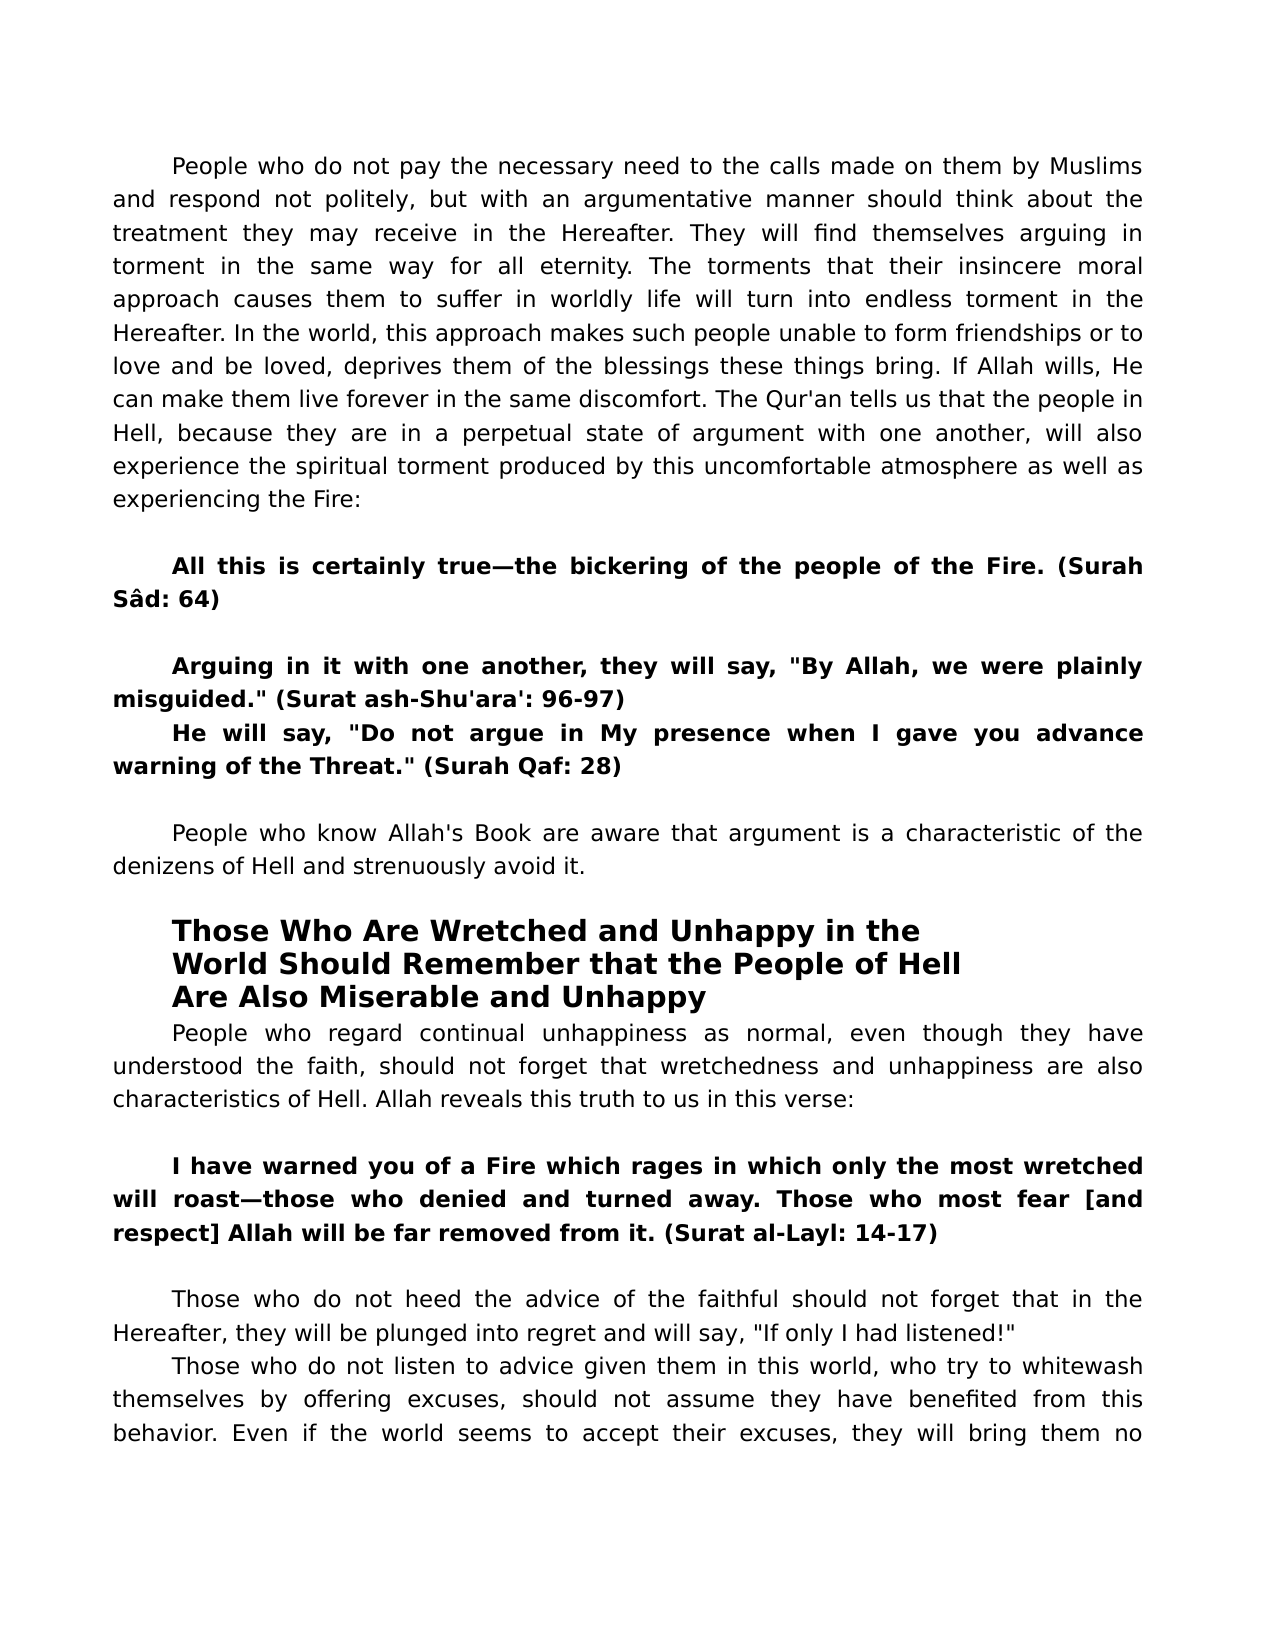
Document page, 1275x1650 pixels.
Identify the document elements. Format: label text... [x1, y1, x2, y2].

text People who know Allah's Book are aware that argument is a characteristic of the denizens of Hell and strenuously avoid it. [112, 814, 1145, 881]
text Those Who Are Wretched and Unhappy in the [112, 914, 1145, 948]
text Are Also Miserable and Unhappy [112, 981, 1145, 1014]
text World Should Remember that the People of Hell [112, 948, 1145, 981]
text People who regard continual unhappiness as normal, even though they have understood the faith, should not forget that wretchedness and unhappiness are also characteristics of Hell. Allah reveals this truth to us in this verse: [112, 1014, 1145, 1114]
text All this is certainly true—the bickering of the people of the Fire. (Surah Sâd: 64) [112, 548, 1145, 614]
text I have warned you of a Fire which rages in which only the most wretched will roast—those who denied and turned away. Those who most fear [and respect] Allah will be far removed from it. (Surat al-Layl: 14-17) [112, 1148, 1145, 1248]
text People who do not pay the necessary need to the calls made on them by Muslims and respond not politely, but with an argumentative manner should think about the treatment they may receive in the Hereafter. They will find themselves arguing in torment in the same way for all eternity. The torments that their insincere moral approach causes them to suffer in worldly life will turn into endless torment in the Hereafter. In the world, this approach makes such people unable to form friendships or to love and be loved, deprives them of the blessings these things bring. If Allah wills, He can make them live forever in the same discomfort. The Qur'an tells us that the people in Hell, because they are in a perpetual state of argument with one another, will also experience the spiritual torment produced by this uncomfortable atmosphere as well as experiencing the Fire: [112, 148, 1145, 514]
text Those who do not listen to advice given them in this world, who try to whitewash themselves by offering excuses, should not assume they have benefited from this behavior. Even if the world seems to accept their excuses, they will bring them no [112, 1348, 1145, 1448]
text He will say, "Do not argue in My presence when I gave you advance warning of the Threat." (Surah Qaf: 28) [112, 714, 1145, 781]
text Those who do not heed the advice of the faithful should not forget that in the Hereafter, they will be plunged into regret and will say, "If only I had listened!" [112, 1281, 1145, 1348]
text Arguing in it with one another, they will say, "By Allah, we were plainly misguided." (Surat ash-Shu'ara': 96-97) [112, 648, 1145, 714]
